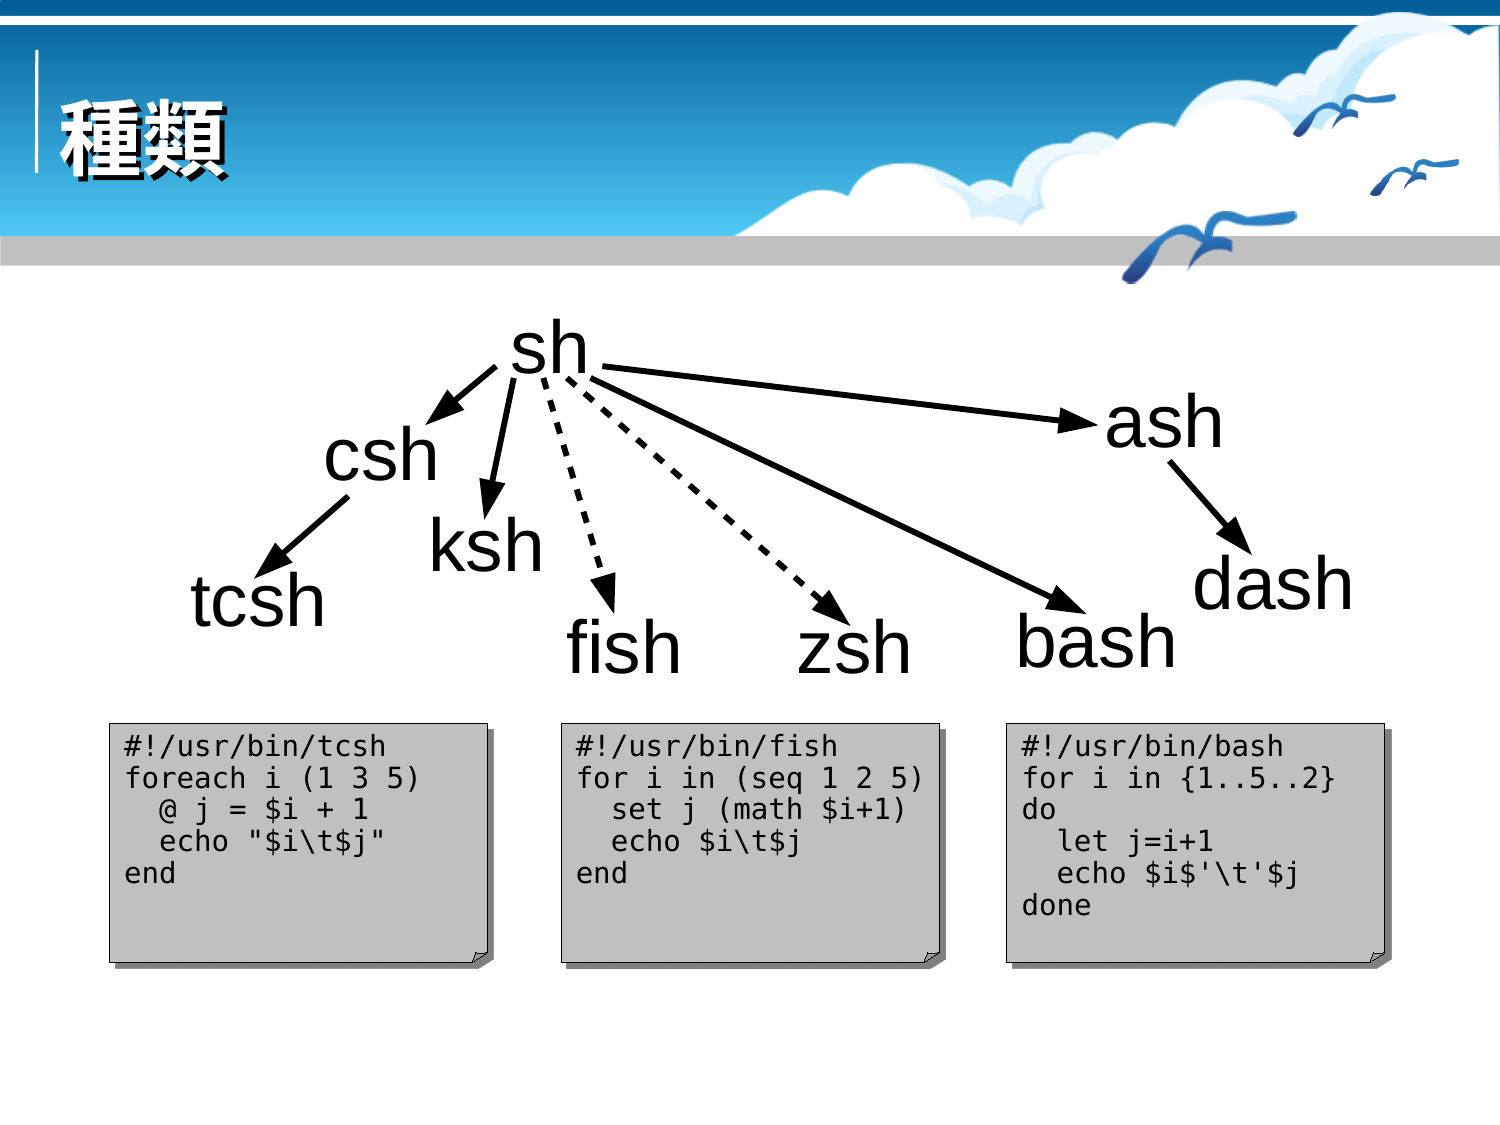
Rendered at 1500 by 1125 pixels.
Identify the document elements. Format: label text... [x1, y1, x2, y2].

text_box zsh [782, 604, 929, 697]
text_box dash [1177, 539, 1371, 638]
text_box csh [309, 410, 456, 504]
text_box #!/usr/bin/tcsh foreach i (1 3 5) @ j = $i + 1 echo "$i\t$j" end [109, 723, 488, 963]
text_box bash [1000, 598, 1193, 691]
text_box fish [551, 604, 699, 697]
text_box tcsh [175, 556, 343, 650]
text_box #!/usr/bin/bash for i in {1..5..2} do let j=i+1 echo $i$'\t'$j done [1006, 723, 1385, 963]
text_box ash [1089, 377, 1241, 476]
text_box #!/usr/bin/fish for i in (seq 1 2 5) set j (math $i+1) echo $i\t$j end [561, 723, 940, 963]
text_box sh [496, 303, 605, 402]
title 種類 [59, 86, 1465, 186]
picture [730, 12, 1500, 284]
text_box ksh [413, 501, 560, 600]
